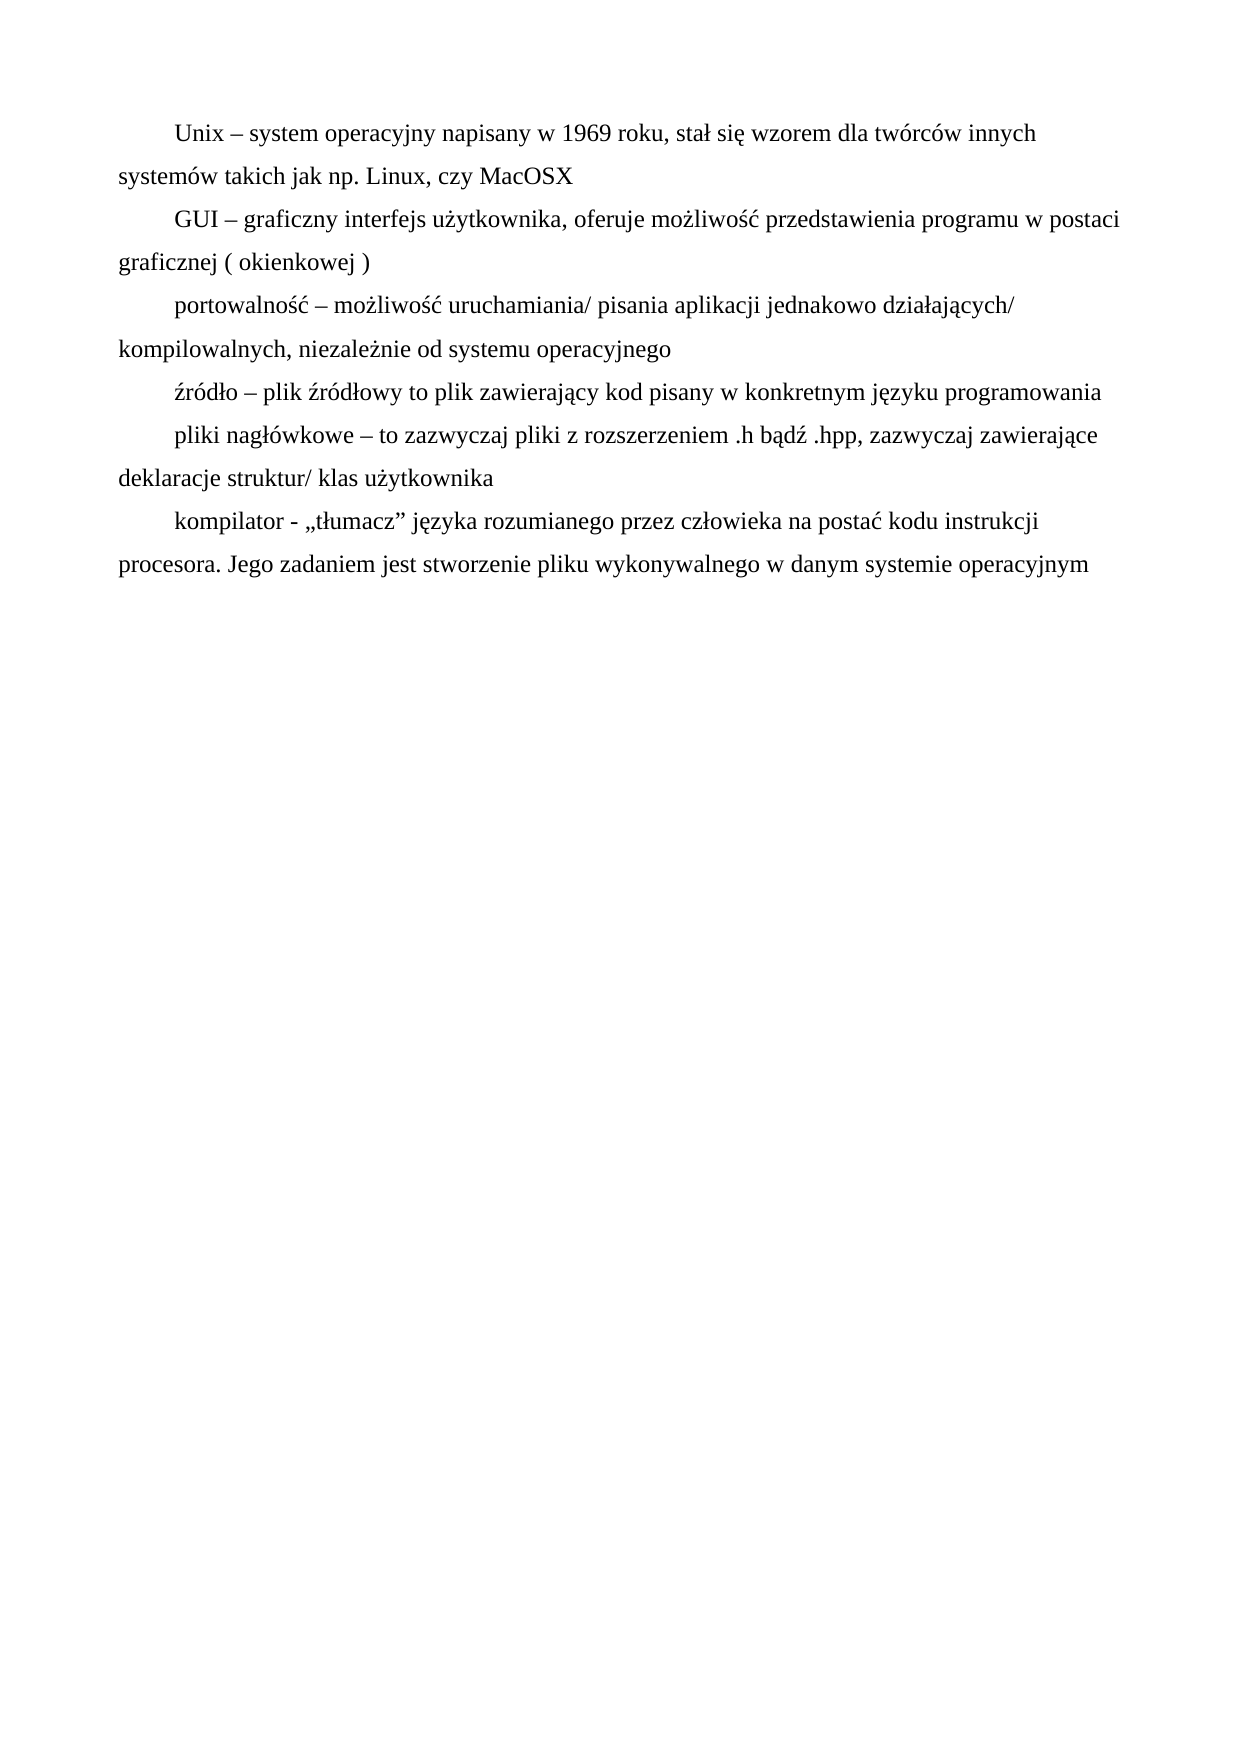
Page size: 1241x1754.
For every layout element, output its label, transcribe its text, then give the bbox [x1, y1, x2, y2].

text kompilator - „tłumacz” języka rozumianego przez człowieka na postać kodu instrukcji procesora. Jego zadaniem jest stworzenie pliku wykonywalnego w danym systemie operacyjnym [118, 506, 1122, 578]
text Unix – system operacyjny napisany w 1969 roku, stał się wzorem dla twórców innych systemów takich jak np. Linux, czy MacOSX [118, 118, 1122, 190]
text pliki nagłówkowe – to zazwyczaj pliki z rozszerzeniem .h bądź .hpp, zazwyczaj zawierające deklaracje struktur/ klas użytkownika [118, 420, 1122, 492]
text źródło – plik źródłowy to plik zawierający kod pisany w konkretnym języku programowania [118, 377, 1122, 406]
text GUI – graficzny interfejs użytkownika, oferuje możliwość przedstawienia programu w postaci graficznej ( okienkowej ) [118, 204, 1122, 276]
text portowalność – możliwość uruchamiania/ pisania aplikacji jednakowo działających/ kompilowalnych, niezależnie od systemu operacyjnego [118, 291, 1122, 362]
